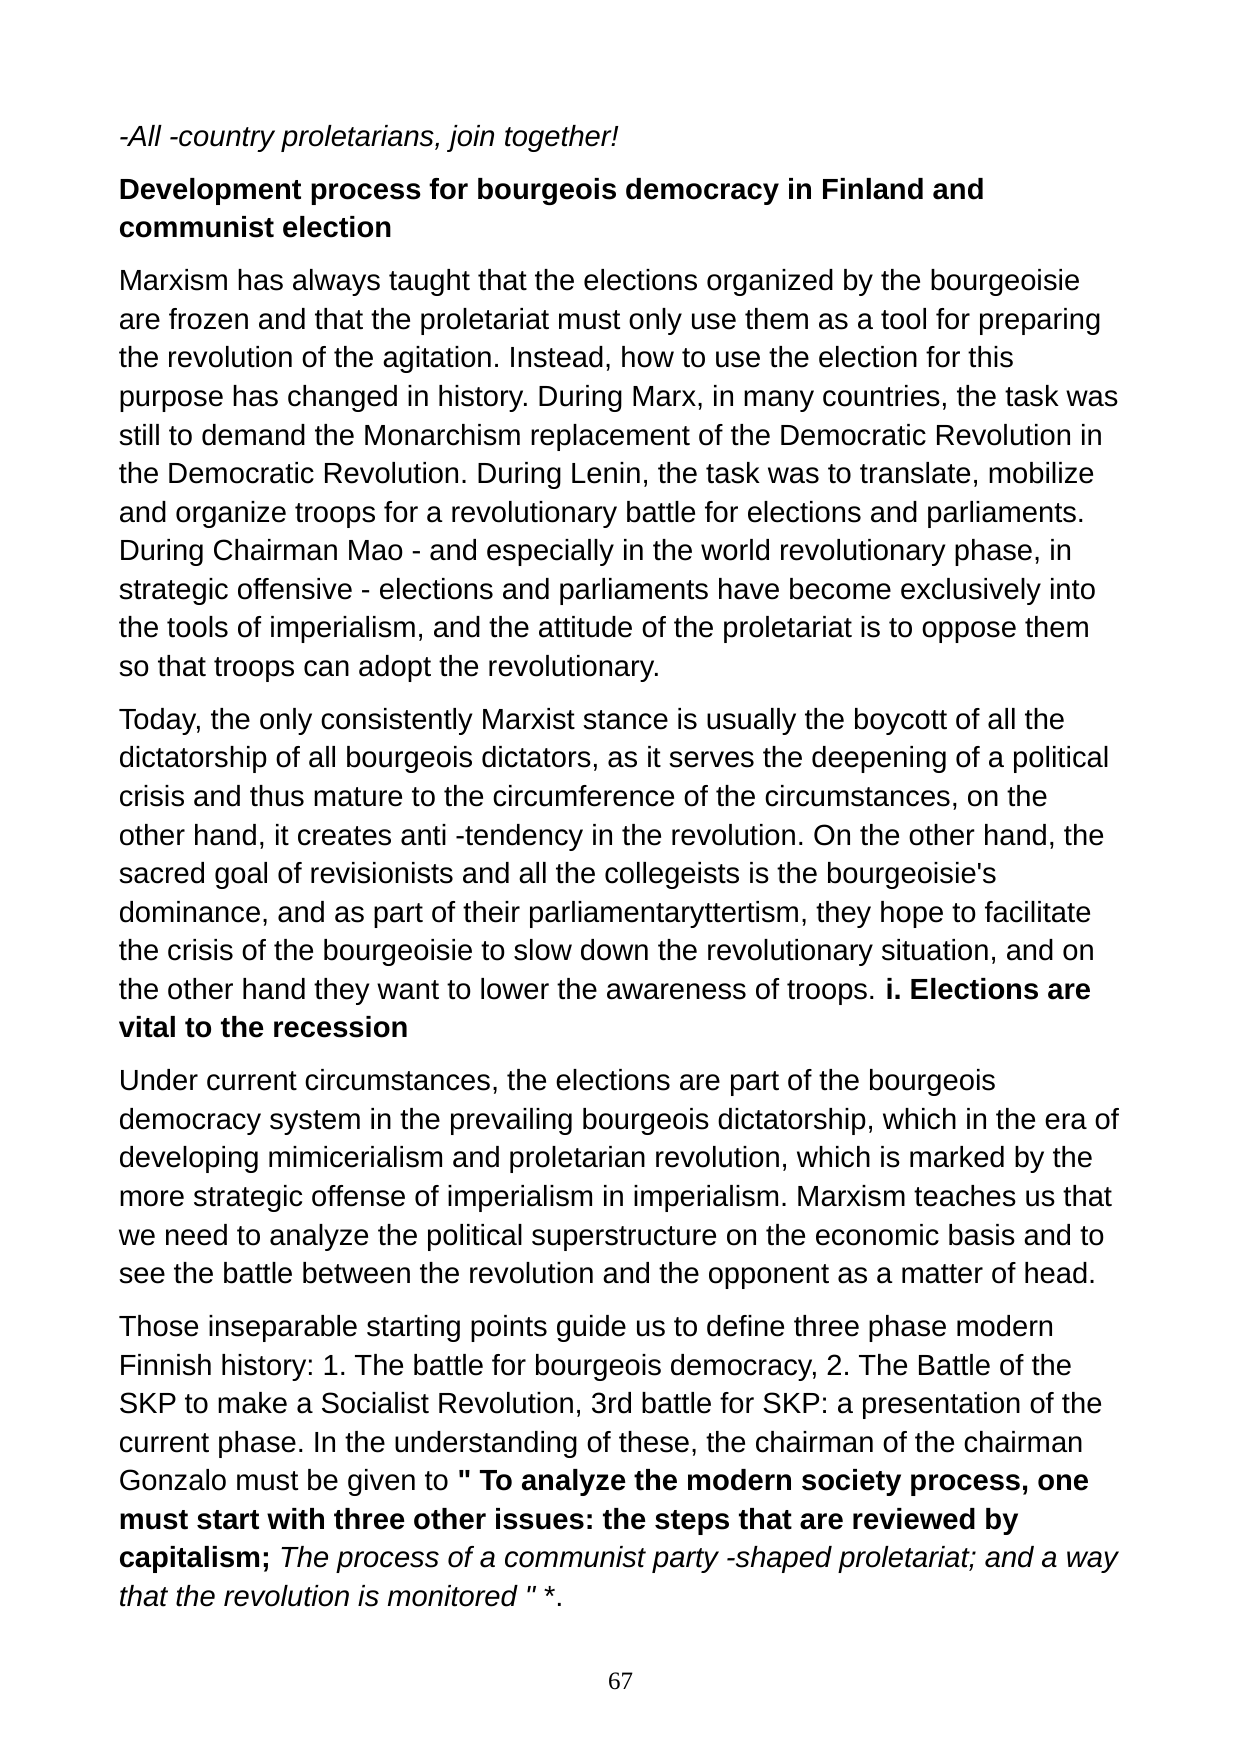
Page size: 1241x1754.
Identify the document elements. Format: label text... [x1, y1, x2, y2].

text -All -country proletarians, join together! [118, 118, 1122, 152]
text Those inseparable starting points guide us to define three phase modern Finnish history: 1. The battle for bourgeois democracy, 2. The Battle of the SKP to make a Socialist Revolution, 3rd battle for SKP: a presentation of the current phase. In the understanding of these, the chairman of the chairman Gonzalo must be given to " To analyze the modern society process, one must start with three other issues: the steps that are reviewed by capitalism; The process of a communist party -shaped proletariat; and a way that the revolution is monitored " *. [118, 1309, 1122, 1612]
text Today, the only consistently Marxist stance is usually the boycott of all the dictatorship of all bourgeois dictators, as it serves the deepening of a political crisis and thus mature to the circumference of the circumstances, on the other hand, it creates anti -tendency in the revolution. On the other hand, the sacred goal of revisionists and all the collegeists is the bourgeoisie's dominance, and as part of their parliamentaryttertism, they hope to facilitate the crisis of the bourgeoisie to slow down the revolutionary situation, and on the other hand they want to lower the awareness of troops. i. Elections are vital to the recession [118, 702, 1122, 1044]
text Development process for bourgeois democracy in Finland and communist election [118, 172, 1122, 244]
text Marxism has always taught that the elections organized by the bourgeoisie are frozen and that the proletariat must only use them as a tool for preparing the revolution of the agitation. Instead, how to use the election for this purpose has changed in history. During Marx, in many countries, the task was still to demand the Monarchism replacement of the Democratic Revolution in the Democratic Revolution. During Lenin, the task was to translate, mobilize and organize troops for a revolutionary battle for elections and parliaments. During Chairman Mao - and especially in the world revolutionary phase, in strategic offensive - elections and parliaments have become exclusively into the tools of imperialism, and the attitude of the proletariat is to oppose them so that troops can adopt the revolutionary. [118, 263, 1122, 682]
text Under current circumstances, the elections are part of the bourgeois democracy system in the prevailing bourgeois dictatorship, which in the era of developing mimicerialism and proletarian revolution, which is marked by the more strategic offense of imperialism in imperialism. Marxism teaches us that we need to analyze the political superstructure on the economic basis and to see the battle between the revolution and the opponent as a matter of head. [118, 1063, 1122, 1289]
